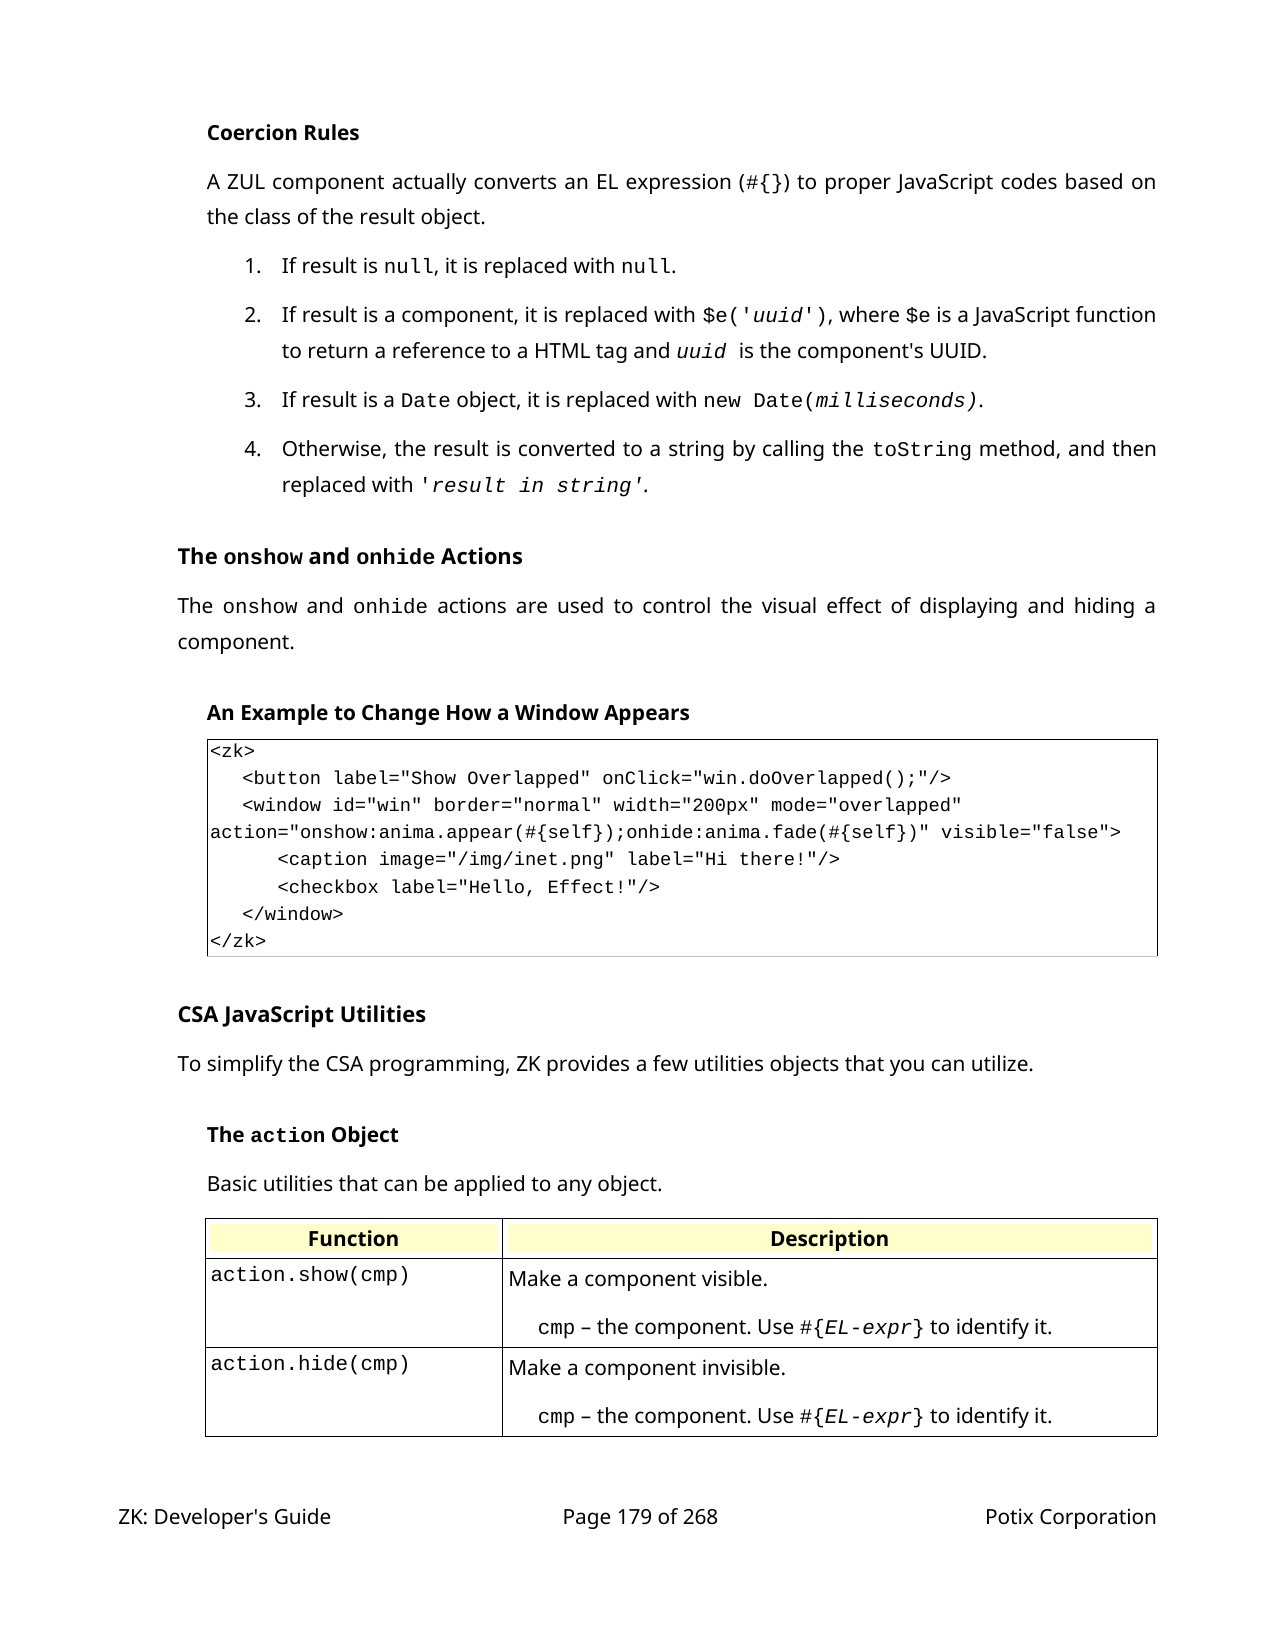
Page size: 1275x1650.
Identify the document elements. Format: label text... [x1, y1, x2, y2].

list If result is a component, it is replaced with $e('uuid'), where $e is a JavaScript function to return a reference to a HTML tag and uuid is the component's UUID. [244, 301, 1157, 364]
text action="onshow:anima.appear(#{self});onhide:anima.fade(#{self})" visible="false"> [208, 820, 1157, 844]
text <button label="Show Overlapped" onClick="win.doOverlapped();"/> [208, 766, 1157, 790]
text <caption image="/img/inet.png" label="Hi there!"/> [208, 847, 1157, 872]
text </window> [208, 902, 1157, 926]
table_header Function [206, 1219, 502, 1258]
table_cell action.hide(cmp) [206, 1348, 502, 1436]
list Otherwise, the result is converted to a string by calling the toString method, and then replaced with 'result in string'. [244, 434, 1157, 498]
text <window id="win" border="normal" width="200px" mode="overlapped" [208, 793, 1157, 817]
table_cell Make a component invisible. cmp – the component. Use #{EL-expr} to identify it. [503, 1348, 1157, 1436]
subtitle Coercion Rules [207, 118, 1157, 146]
list If result is null, it is replaced with null. [244, 251, 1157, 280]
text Basic utilities that can be applied to any object. [207, 1169, 1157, 1197]
list If result is a Date object, it is replaced with new Date(milliseconds). [244, 385, 1157, 414]
table_cell action.show(cmp) [206, 1259, 502, 1347]
text The onshow and onhide actions are used to control the visual effect of displaying and hiding a component. [177, 592, 1157, 655]
subtitle The action Object [207, 1120, 1157, 1148]
subtitle An Example to Change How a Window Appears [207, 698, 1157, 726]
table_header Description [503, 1219, 1157, 1258]
text To simplify the CSA programming, ZK provides a few utilities objects that you can utilize. [177, 1049, 1157, 1077]
text <zk> [208, 740, 1157, 763]
text A ZUL component actually converts an EL expression (#{}) to proper JavaScript codes based on the class of the result object. [207, 167, 1157, 231]
text </zk> [208, 929, 1157, 956]
text <checkbox label="Hello, Effect!"/> [208, 874, 1157, 899]
table_cell Make a component visible. cmp – the component. Use #{EL-expr} to identify it. [503, 1259, 1157, 1347]
subtitle The onshow and onhide Actions [177, 541, 1157, 571]
subtitle CSA JavaScript Utilities [177, 999, 1157, 1029]
